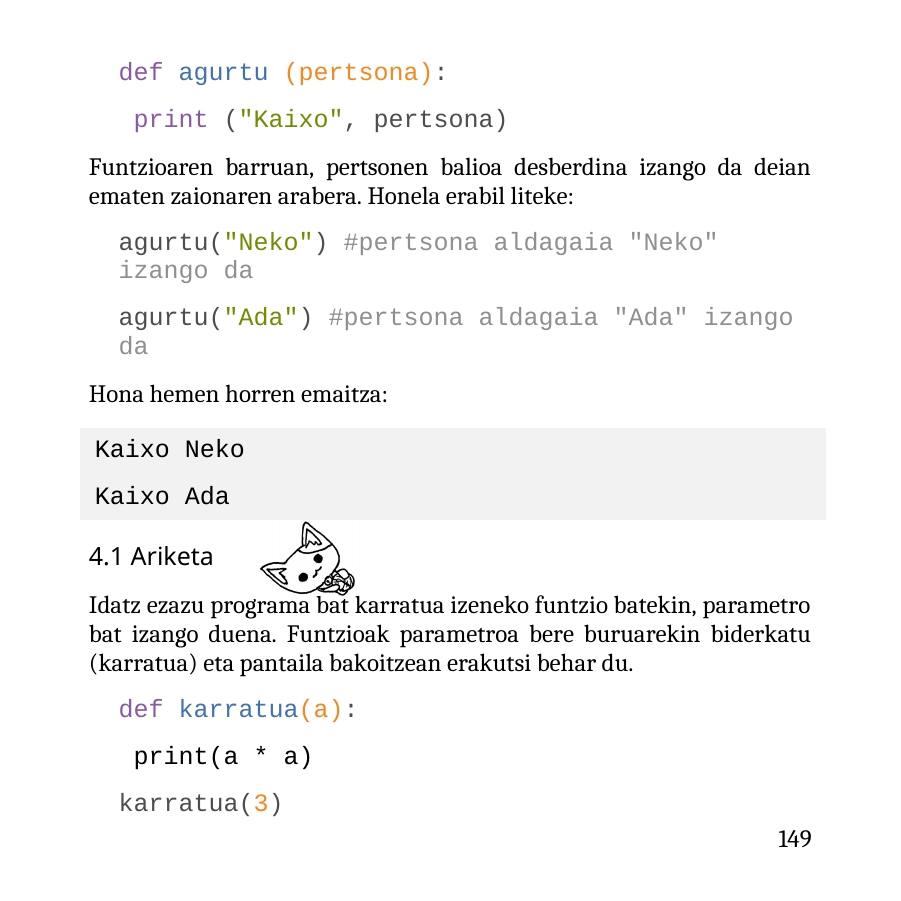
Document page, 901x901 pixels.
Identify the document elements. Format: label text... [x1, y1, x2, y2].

text agurtu("Neko") #pertsona aldagaia "Neko" izango da [118, 229, 811, 286]
text Hona hemen horren emaitza: [89, 380, 811, 409]
text [366, 539, 811, 573]
text Kaixo Neko [86, 434, 820, 464]
text def karratua(a): [118, 696, 811, 725]
text Funtzioaren barruan, pertsonen balioa desberdina izango da deian ematen zaionaren arabera. Honela erabil liteke: [89, 153, 811, 211]
text karratua(3) [118, 791, 811, 819]
text def agurtu (pertsona): [118, 59, 811, 87]
text print ("Kaixo", pertsona) [118, 106, 811, 134]
text Kaixo Ada [86, 475, 820, 514]
text agurtu("Ada") #pertsona aldagaia "Ada" izango da [118, 305, 811, 362]
text Idatz ezazu programa bat karratua izeneko funtzio batekin, parametro bat izango duena. Funtzioak parametroa bere buruarekin biderkatu (karratua) eta pantaila bakoitzean erakutsi behar du. [89, 591, 811, 678]
picture [259, 521, 366, 596]
text 4.1 Ariketa [89, 539, 259, 573]
text print(a * a) [118, 743, 811, 772]
